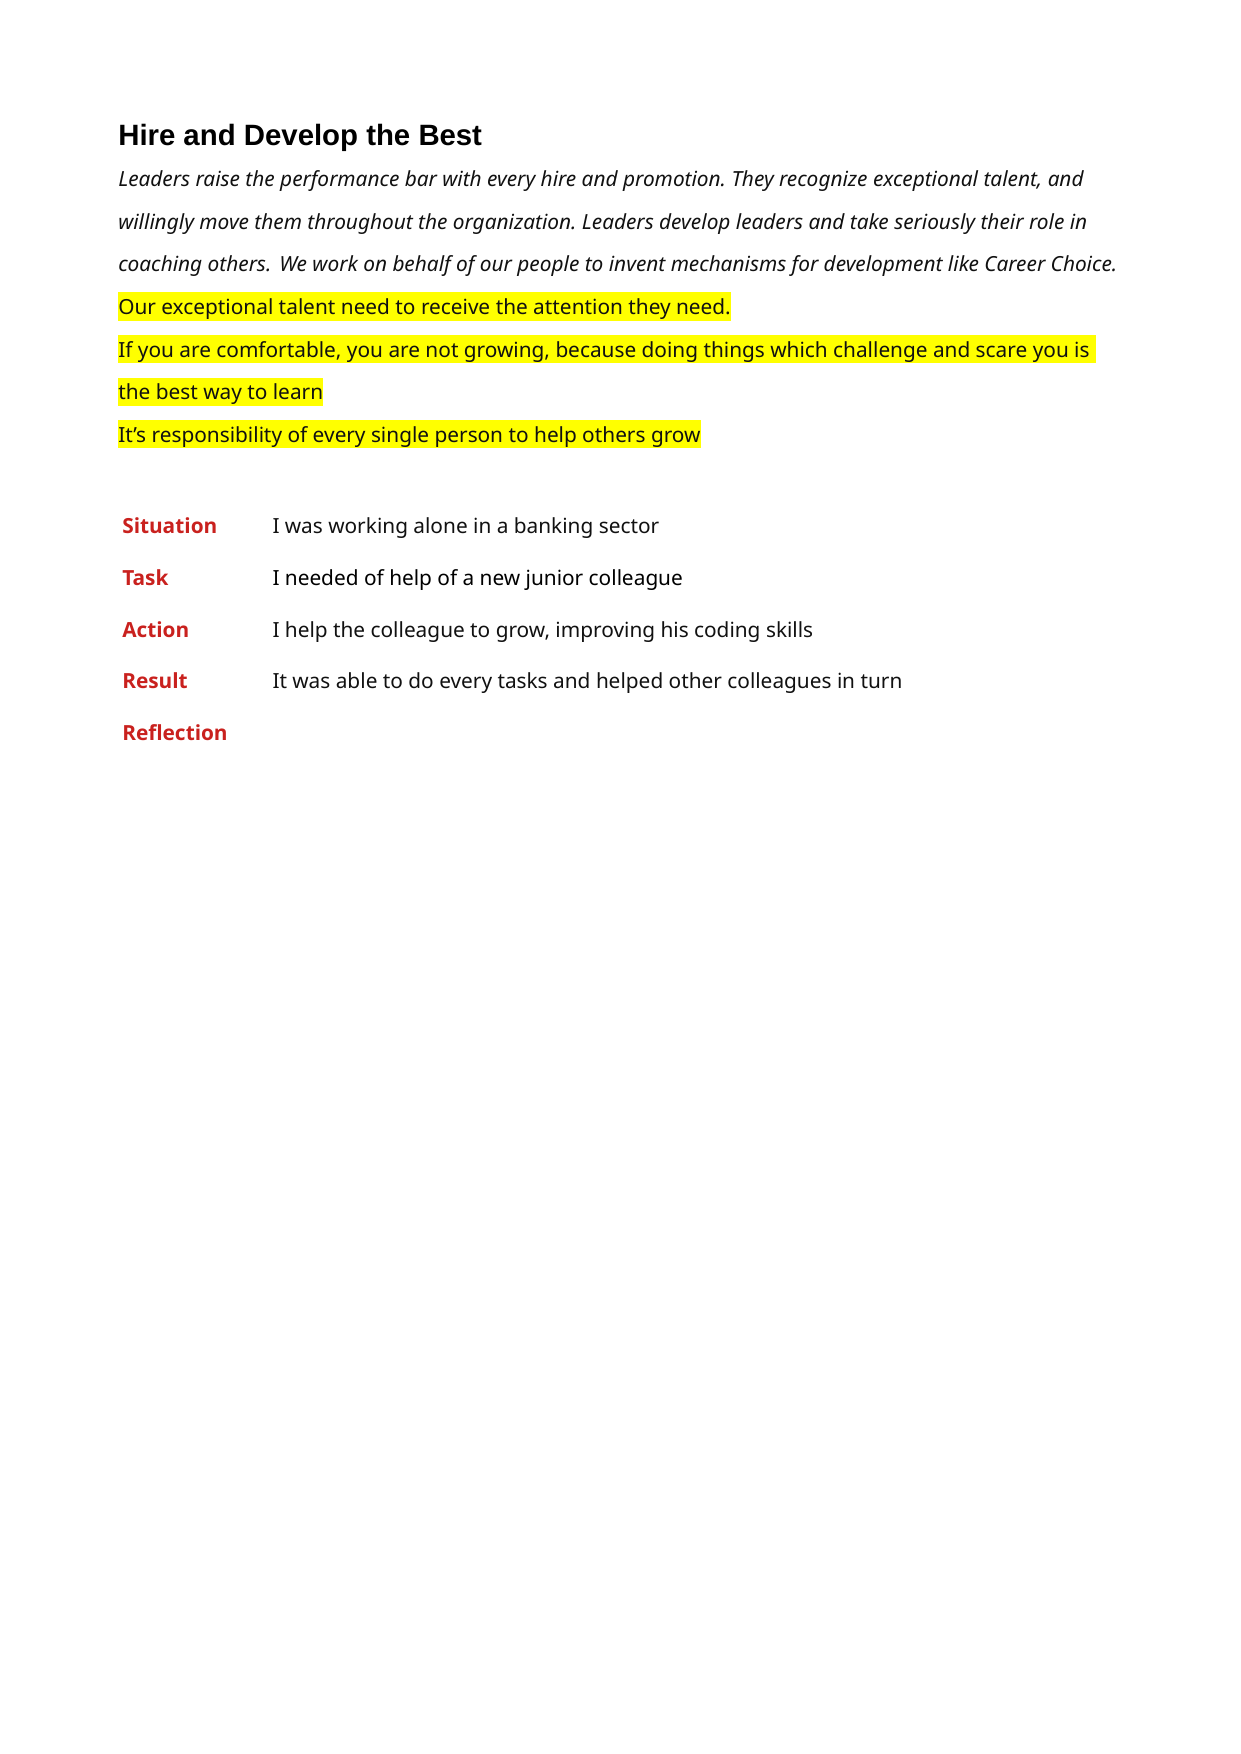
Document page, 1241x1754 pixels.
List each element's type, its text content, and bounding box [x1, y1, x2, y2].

table_header I was working alone in a banking sector [266, 505, 1122, 557]
table_header Situation [116, 505, 266, 557]
text Leaders raise the performance bar with every hire and promotion. They recognize exceptional talent, and willingly move them throughout the organization. Leaders develop leaders and take seriously their role in coaching others. We work on behalf of our people to invent mechanisms for development like Career Choice. [118, 164, 1122, 278]
text It’s responsibility of every single person to help others grow [118, 420, 1122, 448]
table_cell Result [116, 661, 266, 713]
table_cell Reflection [116, 713, 266, 764]
table_cell Task [116, 557, 266, 609]
table_cell I needed of help of a new junior colleague [266, 557, 1122, 609]
table_cell It was able to do every tasks and helped other colleagues in turn [266, 661, 1122, 713]
text If you are comfortable, you are not growing, because doing things which challenge and scare you is the best way to learn [118, 335, 1122, 406]
table_cell [266, 713, 1122, 764]
subtitle Hire and Develop the Best [118, 118, 1122, 152]
table_cell I help the colleague to grow, improving his coding skills [266, 609, 1122, 661]
text Our exceptional talent need to receive the attention they need. [118, 292, 1122, 321]
table_cell Action [116, 609, 266, 661]
